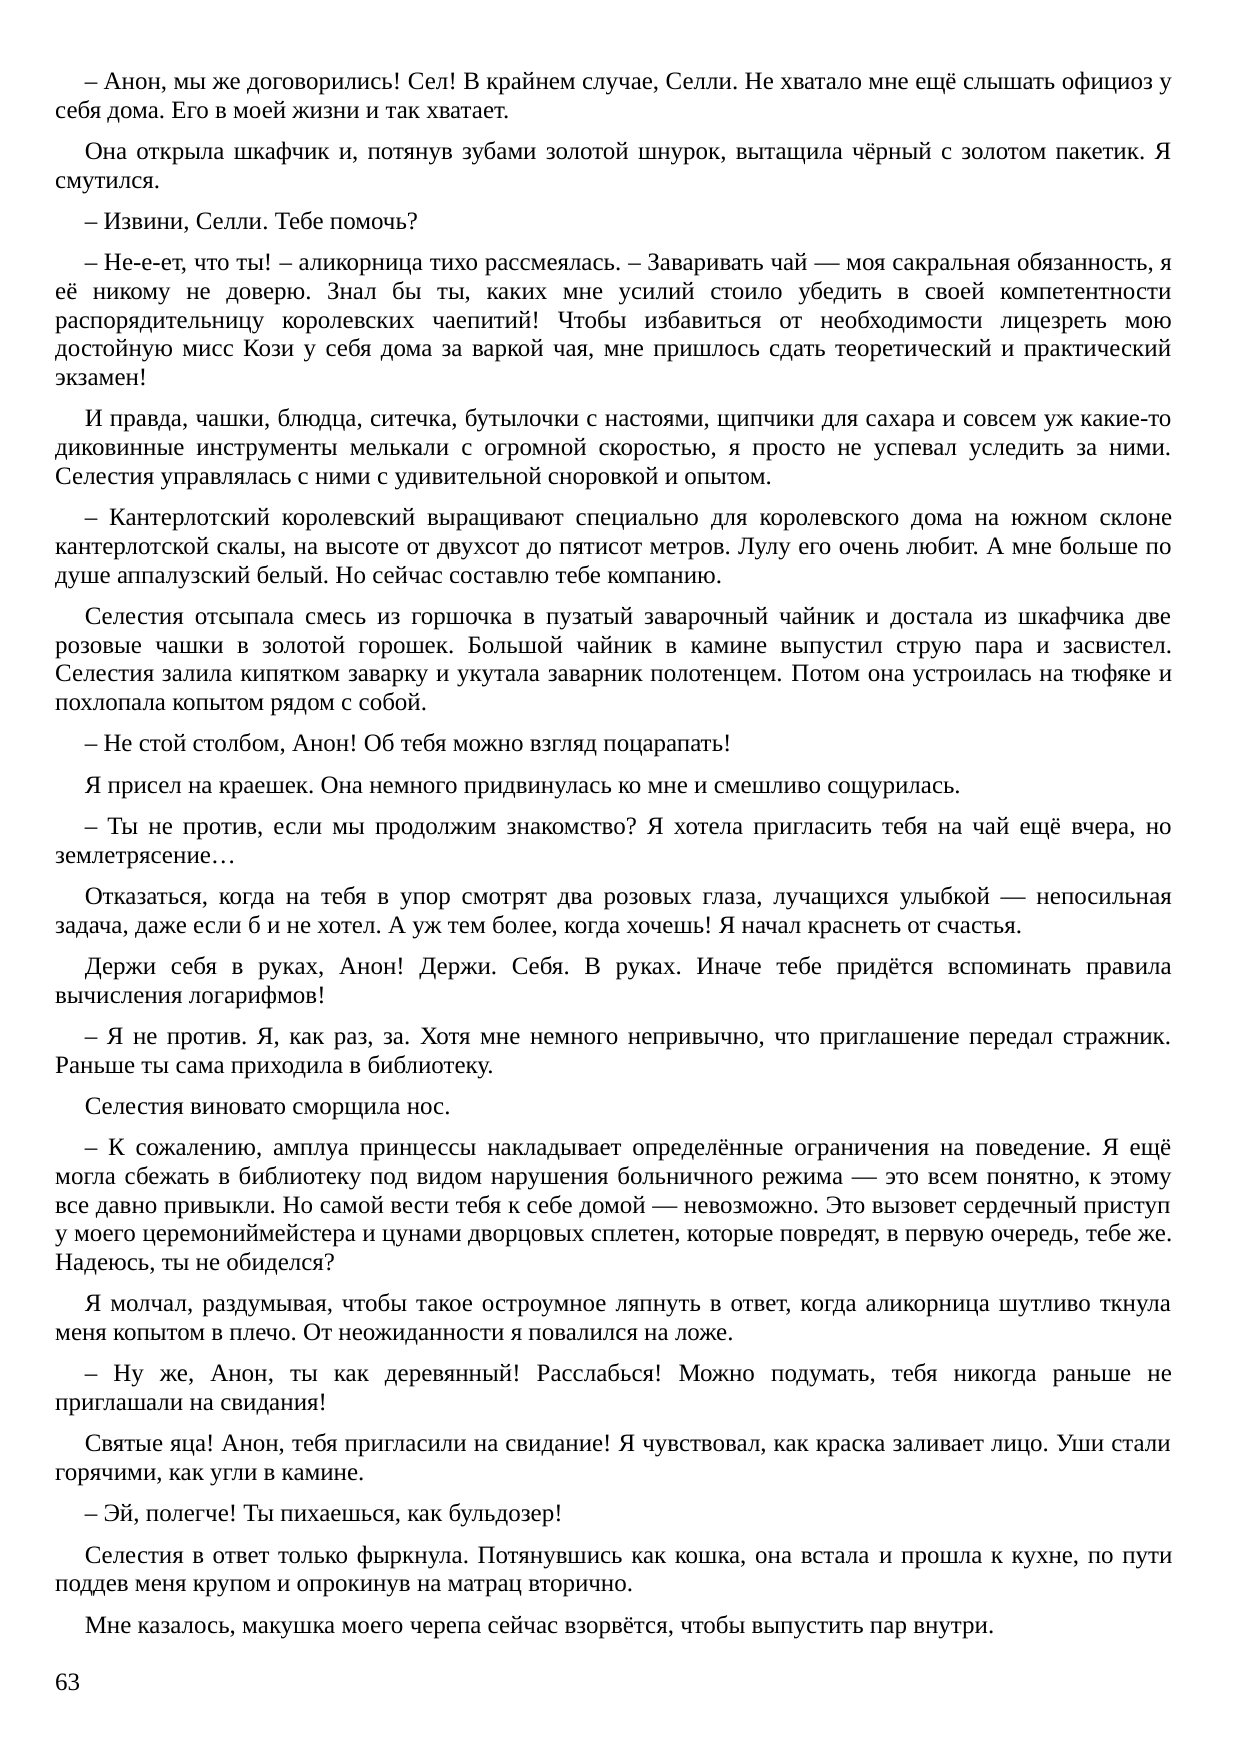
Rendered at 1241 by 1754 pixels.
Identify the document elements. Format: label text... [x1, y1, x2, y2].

text – К сожалению, амплуа принцессы накладывает определённые ограничения на поведение. Я ещё могла сбежать в библиотеку под видом нарушения больничного режима — это всем понятно, к этому все давно привыкли. Но самой вести тебя к себе домой — невозможно. Это вызовет сердечный приступ у моего церемониймейстера и цунами дворцовых сплетен, которые повредят, в первую очередь, тебе же. Надеюсь, ты не обиделся? [55, 1132, 1173, 1276]
text Селестия в ответ только фыркнула. Потянувшись как кошка, она встала и прошла к кухне, по пути поддев меня крупом и опрокинув на матрац вторично. [55, 1540, 1173, 1597]
text Мне казалось, макушка моего черепа сейчас взорвётся, чтобы выпустить пар внутри. [55, 1610, 1173, 1638]
text – Ты не против, если мы продолжим знакомство? Я хотела пригласить тебя на чай ещё вчера, но землетрясение… [55, 811, 1173, 868]
text – Анон, мы же договорились! Сел! В крайнем случае, Селли. Не хватало мне ещё слышать официоз у себя дома. Его в моей жизни и так хватает. [55, 66, 1173, 123]
text – Не стой столбом, Анон! Об тебя можно взгляд поцарапать! [55, 728, 1173, 757]
text Она открыла шкафчик и, потянув зубами золотой шнурок, вытащила чёрный с золотом пакетик. Я смутился. [55, 136, 1173, 193]
text – Не-е-ет, что ты! – аликорница тихо рассмеялась. – Заваривать чай — моя сакральная обязанность, я её никому не доверю. Знал бы ты, каких мне усилий стоило убедить в своей компетентности распорядительницу королевских чаепитий! Чтобы избавиться от необходимости лицезреть мою достойную мисс Кози у себя дома за варкой чая, мне пришлось сдать теоретический и практический экзамен! [55, 247, 1173, 391]
text Я присел на краешек. Она немного придвинулась ко мне и смешливо сощурилась. [55, 770, 1173, 798]
text Отказаться, когда на тебя в упор смотрят два розовых глаза, лучащихся улыбкой — непосильная задача, даже если б и не хотел. А уж тем более, когда хочешь! Я начал краснеть от счастья. [55, 881, 1173, 938]
text – Извини, Селли. Тебе помочь? [55, 206, 1173, 235]
text Держи себя в руках, Анон! Держи. Себя. В руках. Иначе тебе придётся вспоминать правила вычисления логарифмов! [55, 951, 1173, 1008]
text – Я не против. Я, как раз, за. Хотя мне немного непривычно, что приглашение передал стражник. Раньше ты сама приходила в библиотеку. [55, 1021, 1173, 1078]
text И правда, чашки, блюдца, ситечка, бутылочки с настоями, щипчики для сахара и совсем уж какие-то диковинные инструменты мелькали с огромной скоростью, я просто не успевал уследить за ними. Селестия управлялась с ними с удивительной сноровкой и опытом. [55, 403, 1173, 490]
text – Кантерлотский королевский выращивают специально для королевского дома на южном склоне кантерлотской скалы, на высоте от двухсот до пятисот метров. Лулу его очень любит. А мне больше по душе аппалузский белый. Но сейчас составлю тебе компанию. [55, 502, 1173, 588]
text Я молчал, раздумывая, чтобы такое остроумное ляпнуть в ответ, когда аликорница шутливо ткнула меня копытом в плечо. От неожиданности я повалился на ложе. [55, 1288, 1173, 1346]
text Святые яца! Анон, тебя пригласили на свидание! Я чувствовал, как краска заливает лицо. Уши стали горячими, как угли в камине. [55, 1428, 1173, 1486]
text – Эй, полегче! Ты пихаешься, как бульдозер! [55, 1498, 1173, 1527]
text Селестия отсыпала смесь из горшочка в пузатый заварочный чайник и достала из шкафчика две розовые чашки в золотой горошек. Большой чайник в камине выпустил струю пара и засвистел. Селестия залила кипятком заварку и укутала заварник полотенцем. Потом она устроилась на тюфяке и похлопала копытом рядом с собой. [55, 601, 1173, 716]
text Селестия виновато сморщила нос. [55, 1091, 1173, 1120]
text – Ну же, Анон, ты как деревянный! Расслабься! Можно подумать, тебя никогда раньше не приглашали на свидания! [55, 1358, 1173, 1416]
